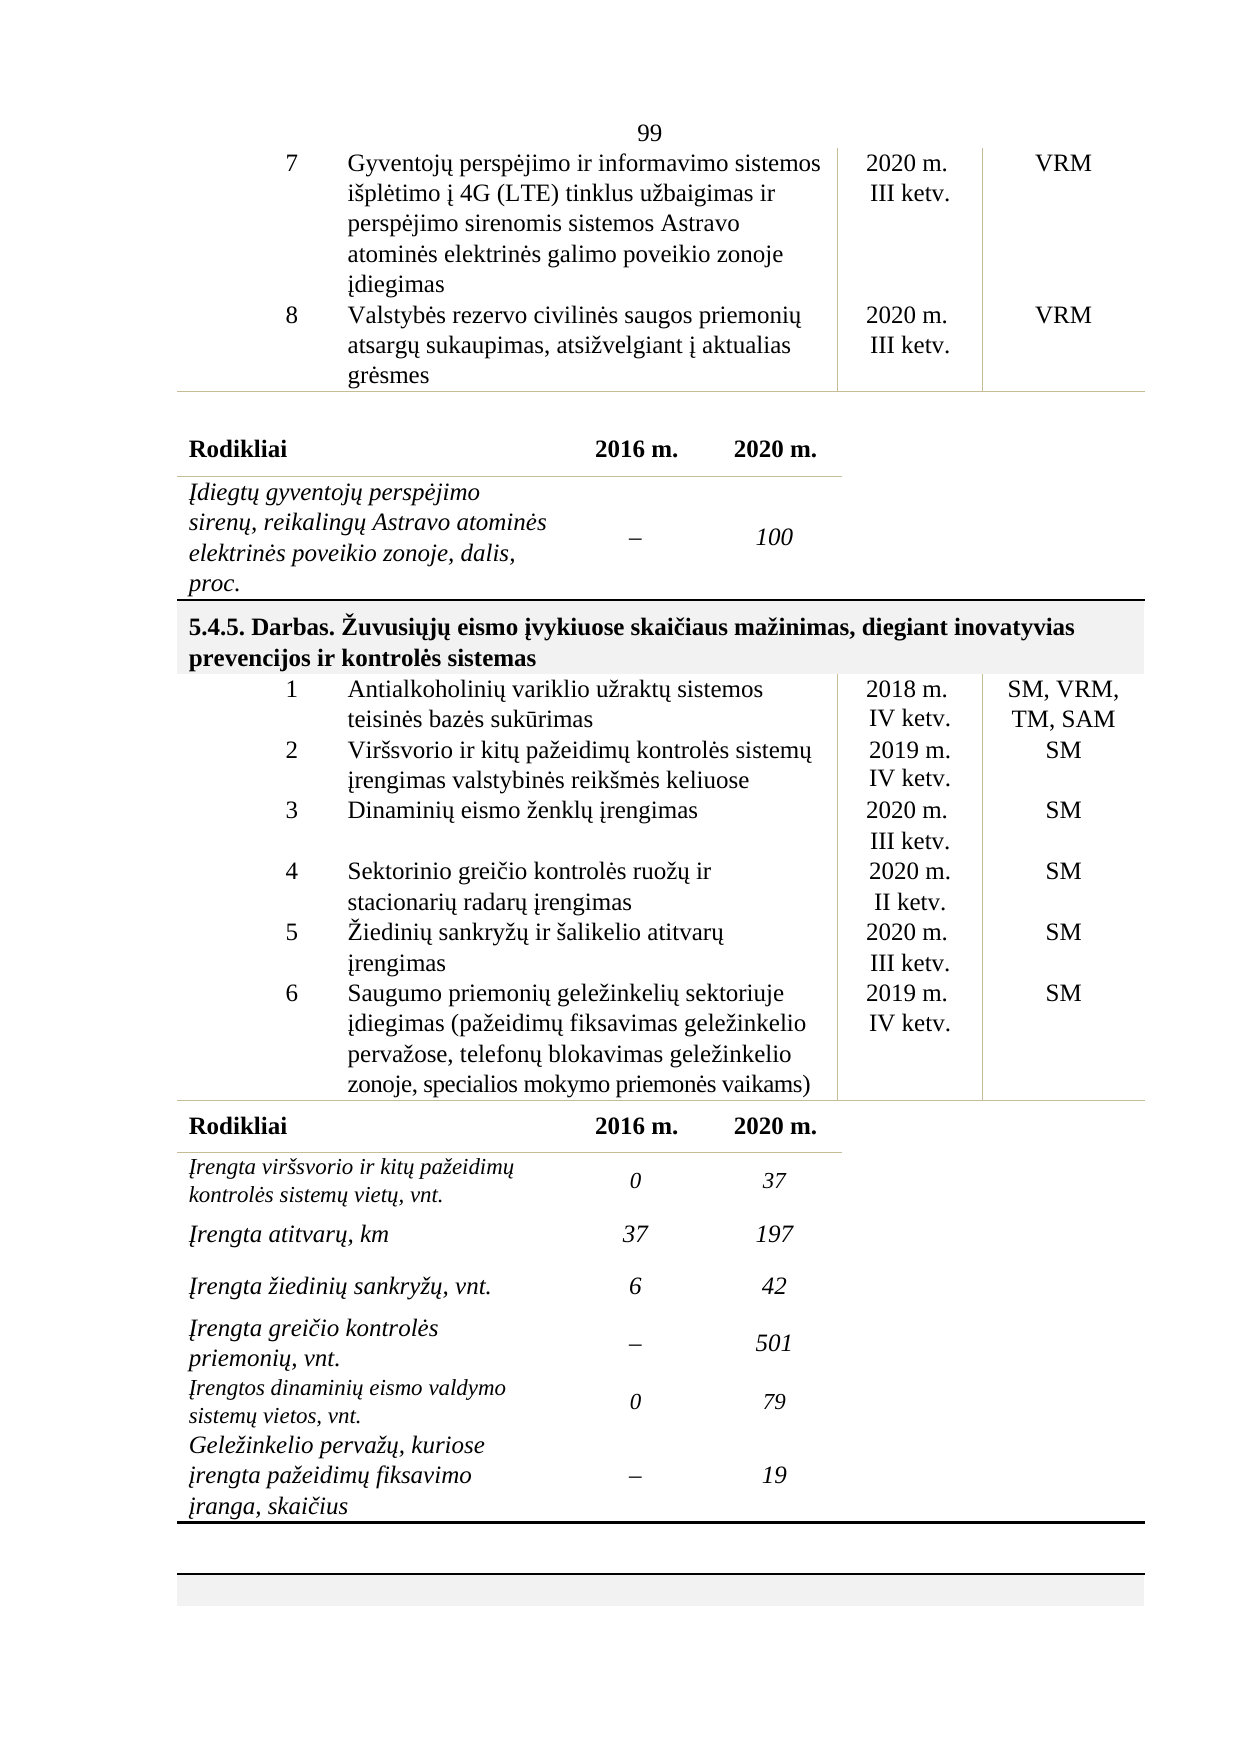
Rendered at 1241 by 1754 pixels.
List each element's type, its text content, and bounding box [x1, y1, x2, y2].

table_cell Įrengta žiedinių sankryžų, vnt. [177, 1261, 564, 1313]
table_cell [982, 476, 1144, 598]
table_cell [532, 392, 564, 424]
table_cell 79 [708, 1374, 842, 1430]
table_cell 8 [247, 300, 336, 391]
table_cell [247, 392, 336, 424]
table_cell SM [983, 796, 1144, 856]
table_cell [708, 392, 842, 424]
table_cell 5 [247, 917, 336, 978]
table_cell [177, 978, 247, 1100]
table_cell 2019 m. IV ketv. [838, 978, 982, 1100]
table_cell [177, 796, 247, 856]
table_cell 0 [565, 1153, 708, 1209]
table_cell [177, 148, 247, 300]
table_cell 2016 m. [565, 424, 708, 476]
table_cell [842, 1313, 982, 1374]
table_cell [708, 1524, 842, 1573]
table_cell [177, 1575, 1144, 1606]
table_cell 1 [247, 674, 336, 735]
table_cell [982, 1261, 1144, 1313]
table_cell 2020 m. III ketv. [838, 796, 982, 856]
table_cell 6 [565, 1261, 708, 1313]
table_cell [982, 1152, 1144, 1209]
table_cell SM [983, 917, 1144, 978]
table_cell SM [983, 735, 1144, 796]
table_cell Sektorinio greičio kontrolės ruožų ir stacionarių radarų įrengimas [336, 856, 837, 917]
table_cell [565, 392, 708, 424]
table_cell [842, 1430, 982, 1521]
table_cell Įrengta atitvarų, km [177, 1209, 564, 1261]
table_cell [336, 392, 532, 424]
table_cell [982, 1374, 1144, 1430]
table_cell [842, 1374, 982, 1430]
table_cell Viršsvorio ir kitų pažeidimų kontrolės sistemų įrengimas valstybinės reikšmės keliuose [336, 735, 837, 796]
table_cell 2018 m. IV ketv. [838, 674, 982, 735]
table_cell 100 [708, 477, 842, 598]
table_cell [982, 1101, 1144, 1152]
table_cell 2019 m. IV ketv. [838, 735, 982, 796]
table_cell SM [983, 978, 1144, 1100]
table_cell [982, 1430, 1144, 1521]
table_cell Saugumo priemonių geležinkelių sektoriuje įdiegimas (pažeidimų fiksavimas geležinkelio pervažose, telefonų blokavimas geležinkelio zonoje, specialios mokymo priemonės vaikams) [336, 978, 837, 1100]
table_cell 37 [708, 1153, 842, 1209]
table_cell [177, 674, 247, 735]
table_cell 2020 m. II ketv. [838, 856, 982, 917]
table_cell Valstybės rezervo civilinės saugos priemonių atsargų sukaupimas, atsižvelgiant į aktualias grėsmes [336, 300, 837, 391]
table_cell [177, 735, 247, 796]
table_cell [842, 1261, 982, 1313]
table_cell [842, 1101, 982, 1152]
table_cell – [565, 1313, 708, 1374]
table_cell 197 [708, 1209, 842, 1261]
table_cell [177, 856, 247, 917]
table_cell – [565, 477, 708, 598]
table_cell Žiedinių sankryžų ir šalikelio atitvarų įrengimas [336, 917, 837, 978]
table_cell [842, 476, 982, 598]
table_cell Įrengta greičio kontrolės priemonių, vnt. [177, 1313, 564, 1374]
table_cell [177, 917, 247, 978]
table_cell [982, 1524, 1144, 1573]
table_cell 2020 m. [708, 424, 842, 476]
table_cell 6 [247, 978, 336, 1100]
table_cell 3 [247, 796, 336, 856]
table_cell Geležinkelio pervažų, kuriose įrengta pažeidimų fiksavimo įranga, skaičius [177, 1430, 564, 1521]
table_cell 5.4.5. Darbas. Žuvusiųjų eismo įvykiuose skaičiaus mažinimas, diegiant inovatyvias prevencijos ir kontrolės sistemas [177, 601, 1144, 674]
table_cell 2020 m. III ketv. [838, 148, 982, 300]
table_cell [177, 300, 247, 391]
table_cell SM [983, 856, 1144, 917]
table_cell Įrengta viršsvorio ir kitų pažeidimų kontrolės sistemų vietų, vnt. [177, 1153, 564, 1209]
table_cell 42 [708, 1261, 842, 1313]
table_cell 0 [565, 1374, 708, 1430]
table_cell [842, 1209, 982, 1261]
table_cell – [565, 1430, 708, 1521]
table_cell 501 [708, 1313, 842, 1374]
table_cell Antialkoholinių variklio užraktų sistemos teisinės bazės sukūrimas [336, 674, 837, 735]
table_cell Rodikliai [177, 1101, 564, 1152]
table_cell VRM [983, 148, 1144, 300]
table_cell [982, 392, 1144, 424]
table_cell Įdiegtų gyventojų perspėjimo sirenų, reikalingų Astravo atominės elektrinės poveikio zonoje, dalis, proc. [177, 477, 564, 598]
table_cell SM, VRM, TM, SAM [983, 674, 1144, 735]
table_cell Rodikliai [177, 424, 564, 476]
table_cell Įrengtos dinaminių eismo valdymo sistemų vietos, vnt. [177, 1374, 564, 1430]
table_cell Dinaminių eismo ženklų įrengimas [336, 796, 837, 856]
table_cell VRM [983, 300, 1144, 391]
table_cell [982, 1209, 1144, 1261]
table_cell 2016 m. [565, 1101, 708, 1152]
table_cell 2020 m. [708, 1101, 842, 1152]
table_cell [565, 1524, 708, 1573]
table_cell [842, 1152, 982, 1209]
table_cell [982, 424, 1144, 476]
table_cell [177, 392, 247, 424]
table_cell 7 [247, 148, 336, 300]
table_cell 2020 m. III ketv. [838, 917, 982, 978]
table_cell [842, 392, 982, 424]
table_cell 2 [247, 735, 336, 796]
table_cell [842, 1524, 982, 1573]
table_cell 37 [565, 1209, 708, 1261]
table_cell 19 [708, 1430, 842, 1521]
table_cell [177, 1524, 564, 1573]
table_cell 4 [247, 856, 336, 917]
table_cell [982, 1313, 1144, 1374]
table_cell [842, 424, 982, 476]
table_cell Gyventojų perspėjimo ir informavimo sistemos išplėtimo į 4G (LTE) tinklus užbaigimas ir perspėjimo sirenomis sistemos Astravo atominės elektrinės galimo poveikio zonoje įdiegimas [336, 148, 837, 300]
table_cell 2020 m. III ketv. [838, 300, 982, 391]
